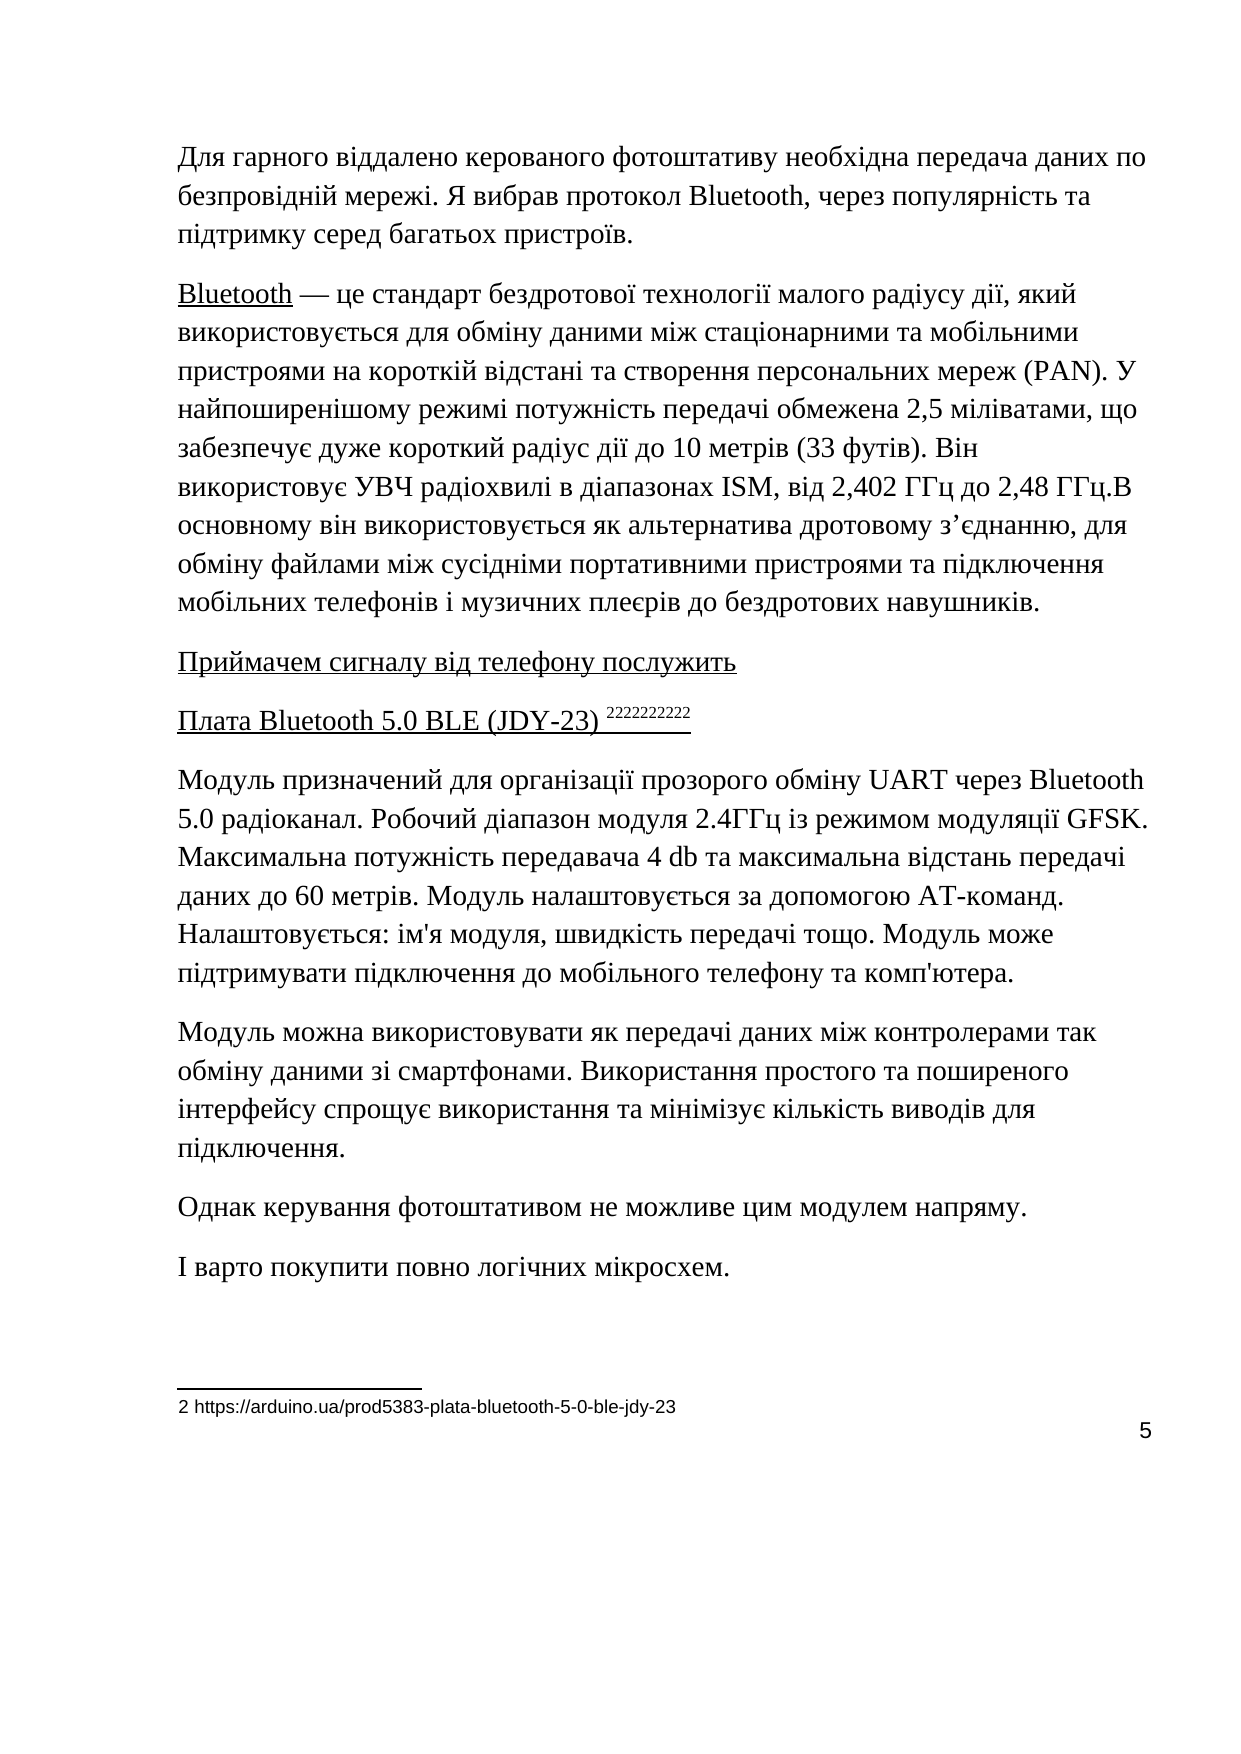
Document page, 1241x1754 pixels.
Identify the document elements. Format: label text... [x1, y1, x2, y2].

text Bluetooth — це стандарт бездротової технології малого радіусу дії, який використовується для обміну даними між стаціонарними та мобільними пристроями на короткій відстані та створення персональних мереж (PAN). У найпоширенішому режимі потужність передачі обмежена 2,5 міліватами, що забезпечує дуже короткий радіус дії до 10 метрів (33 футів). Він використовує УВЧ радіохвилі в діапазонах ISM, від 2,402 ГГц до 2,48 ГГц.В основному він використовується як альтернатива дротовому з’єднанню, для обміну файлами між сусідніми портативними пристроями та підключення мобільних телефонів і музичних плеєрів до бездротових навушників. [177, 276, 1152, 618]
text Модуль призначений для організації прозорого обміну UART через Bluetooth 5.0 радіоканал. Робочий діапазон модуля 2.4ГГц із режимом модуляції GFSK. Максимальна потужність передавача 4 db та максимальна відстань передачі даних до 60 метрів. Модуль налаштовується за допомогою АТ-команд. Налаштовується: ім'я модуля, швидкість передачі тощо. Модуль може підтримувати підключення до мобільного телефону та комп'ютера. [177, 762, 1152, 989]
text Модуль можна використовувати як передачі даних між контролерами так обміну даними зі смартфонами. Використання простого та поширеного інтерфейсу спрощує використання та мінімізує кількість виводів для підключення. [177, 1014, 1152, 1164]
text Однак керування фотоштативом не можливе цим модулем напряму. [177, 1189, 1152, 1223]
text Для гарного віддалено керованого фотоштативу необхідна передача даних по безпровідній мережі. Я вибрав протокол Bluetooth, через популярність та підтримку серед багатьох пристроїв. [177, 139, 1152, 250]
text Плата Bluetooth 5.0 BLE (JDY-23) 222222222 [177, 703, 1152, 737]
text І варто покупити повно логічних мікросхем. [177, 1249, 1152, 1282]
text https://arduino.ua/prod5383-plata-bluetooth-5-0-ble-jdy-23 [178, 1395, 1152, 1417]
text Приймачем сигналу від телефону послужить [177, 644, 1152, 677]
